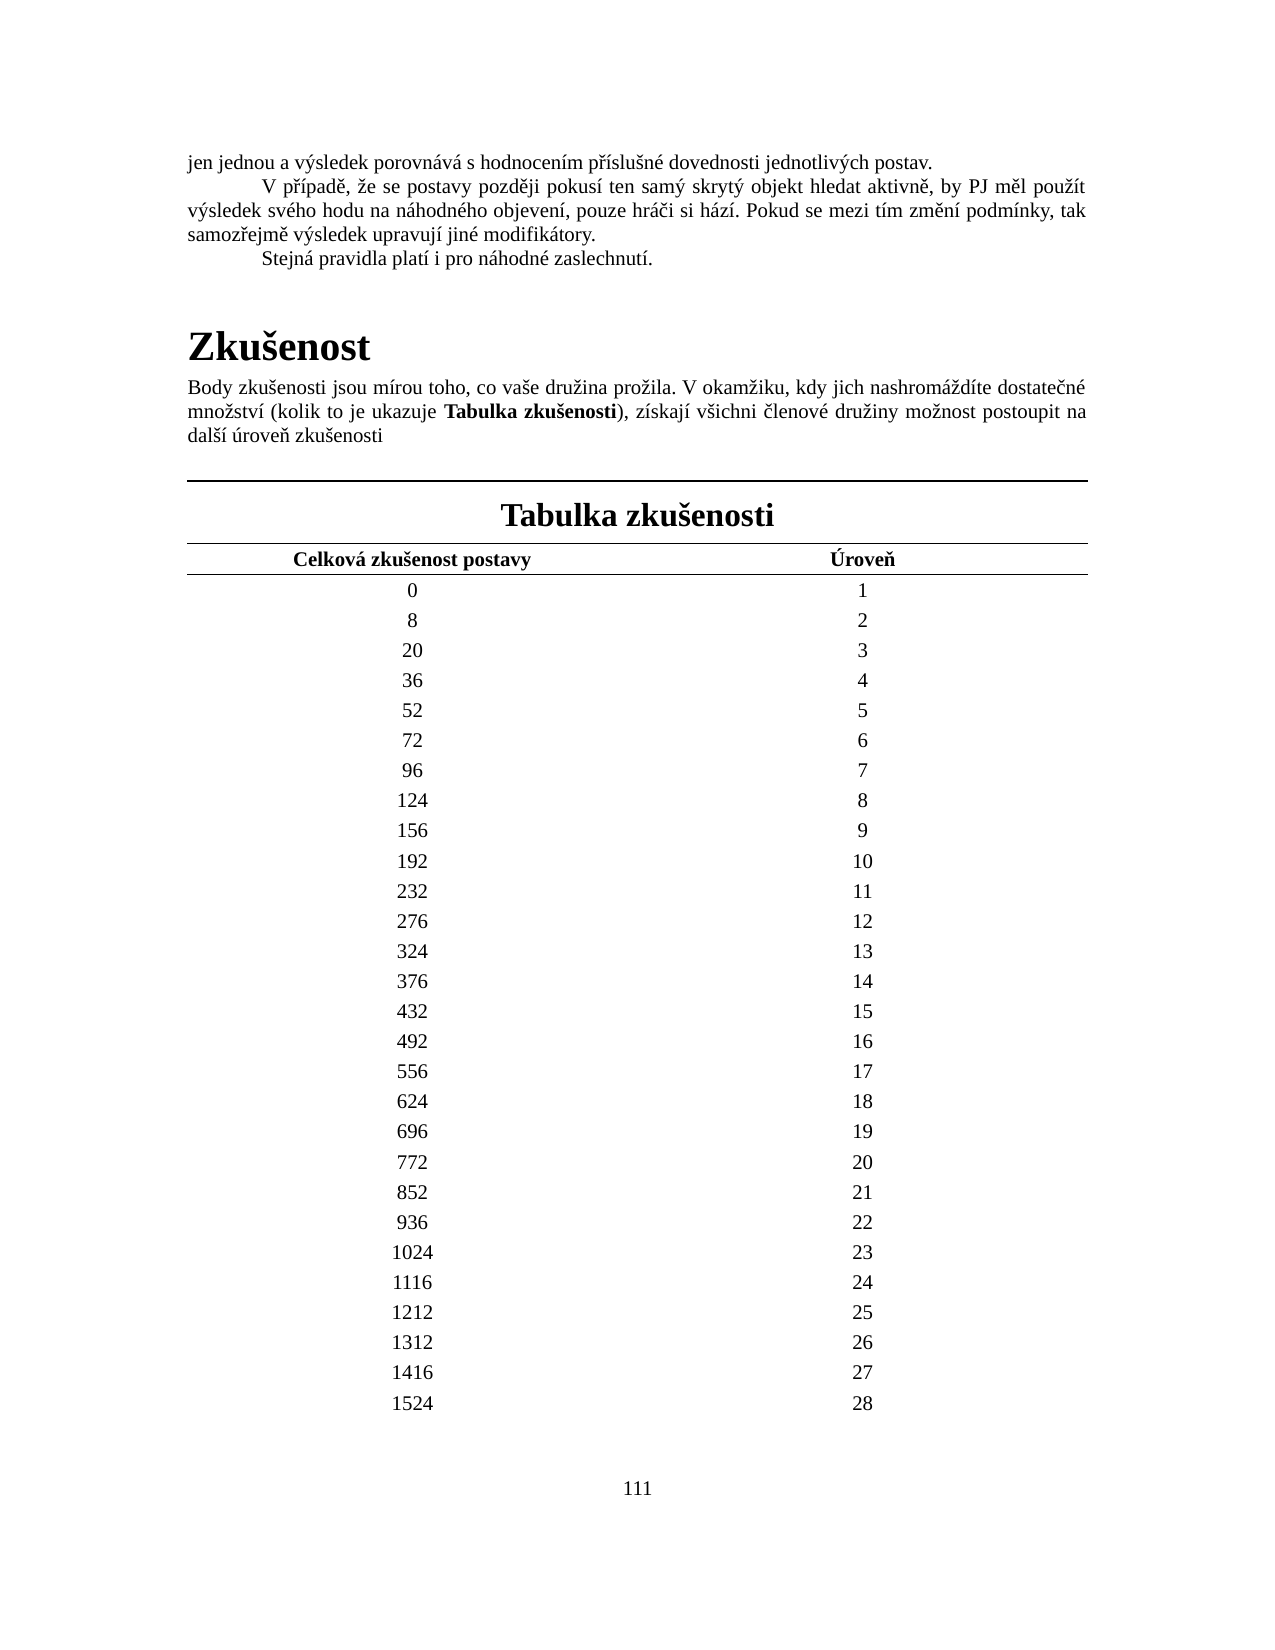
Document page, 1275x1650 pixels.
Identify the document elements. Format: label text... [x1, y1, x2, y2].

table_cell 696 [187, 1116, 637, 1147]
table_cell 852 [187, 1177, 637, 1207]
table_cell 1524 [187, 1388, 637, 1417]
table_cell 5 [637, 695, 1088, 725]
table_cell 24 [637, 1267, 1088, 1297]
table_cell 9 [637, 815, 1088, 846]
table_cell 1212 [187, 1297, 637, 1327]
table_cell 11 [637, 876, 1088, 906]
table_cell 556 [187, 1056, 637, 1086]
table_cell Úroveň [637, 544, 1088, 573]
table_cell 19 [637, 1116, 1088, 1147]
table_cell 20 [187, 635, 637, 665]
table_cell 15 [637, 996, 1088, 1026]
table_cell 8 [637, 785, 1088, 815]
table_cell 20 [637, 1147, 1088, 1177]
table_cell 17 [637, 1056, 1088, 1086]
table_cell 432 [187, 996, 637, 1026]
table_cell 14 [637, 966, 1088, 996]
table_cell 12 [637, 906, 1088, 936]
table_cell 1 [637, 575, 1088, 605]
table_cell 772 [187, 1147, 637, 1177]
table_cell 36 [187, 665, 637, 695]
table_cell 1312 [187, 1327, 637, 1357]
table_cell 13 [637, 936, 1088, 966]
table_cell 21 [637, 1177, 1088, 1207]
table_cell 22 [637, 1207, 1088, 1237]
table_cell 27 [637, 1357, 1088, 1387]
table_cell 23 [637, 1237, 1088, 1267]
table_cell 276 [187, 906, 637, 936]
table_cell 324 [187, 936, 637, 966]
table_cell 192 [187, 846, 637, 876]
table_cell 6 [637, 725, 1088, 755]
table_cell 936 [187, 1207, 637, 1237]
subtitle Zkušenost [187, 321, 1087, 369]
table_cell 7 [637, 755, 1088, 785]
table_cell 96 [187, 755, 637, 785]
table_cell 8 [187, 605, 637, 635]
table_cell 2 [637, 605, 1088, 635]
table_cell 26 [637, 1327, 1088, 1357]
table_cell 376 [187, 966, 637, 996]
table_cell 4 [637, 665, 1088, 695]
table_cell 492 [187, 1026, 637, 1056]
table_header Tabulka zkušenosti [187, 482, 1088, 543]
table_cell 18 [637, 1086, 1088, 1116]
table_cell 3 [637, 635, 1088, 665]
table_cell 1416 [187, 1357, 637, 1387]
table_cell 1116 [187, 1267, 637, 1297]
table_cell 25 [637, 1297, 1088, 1327]
table_cell 16 [637, 1026, 1088, 1056]
table_cell 124 [187, 785, 637, 815]
table_cell 10 [637, 846, 1088, 876]
table_cell 72 [187, 725, 637, 755]
table_cell 0 [187, 575, 637, 605]
table_cell 232 [187, 876, 637, 906]
table_cell 624 [187, 1086, 637, 1116]
table_cell 1024 [187, 1237, 637, 1267]
text jen jednou a výsledek porovnává s hodnocením příslušné dovednosti jednotlivých postav. V případě, že se postavy později pokusí ten samý skrytý objekt hledat aktivně, by PJ měl použít výsledek svého hodu na náhodného objevení, pouze hráči si hází. Pokud se mezi tím změní podmínky, tak samozřejmě výsledek upravují jiné modifikátory. Stejná pravidla platí i pro náhodné zaslechnutí. [187, 150, 1087, 270]
table_cell 156 [187, 815, 637, 846]
table_cell 52 [187, 695, 637, 725]
text Body zkušenosti jsou mírou toho, co vaše družina prožila. V okamžiku, kdy jich nashromáždíte dostatečné množství (kolik to je ukazuje Tabulka zkušenosti), získají všichni členové družiny možnost postoupit na další úroveň zkušenosti [187, 375, 1087, 447]
table_cell 28 [637, 1388, 1088, 1417]
table_cell Celková zkušenost postavy [187, 544, 637, 573]
